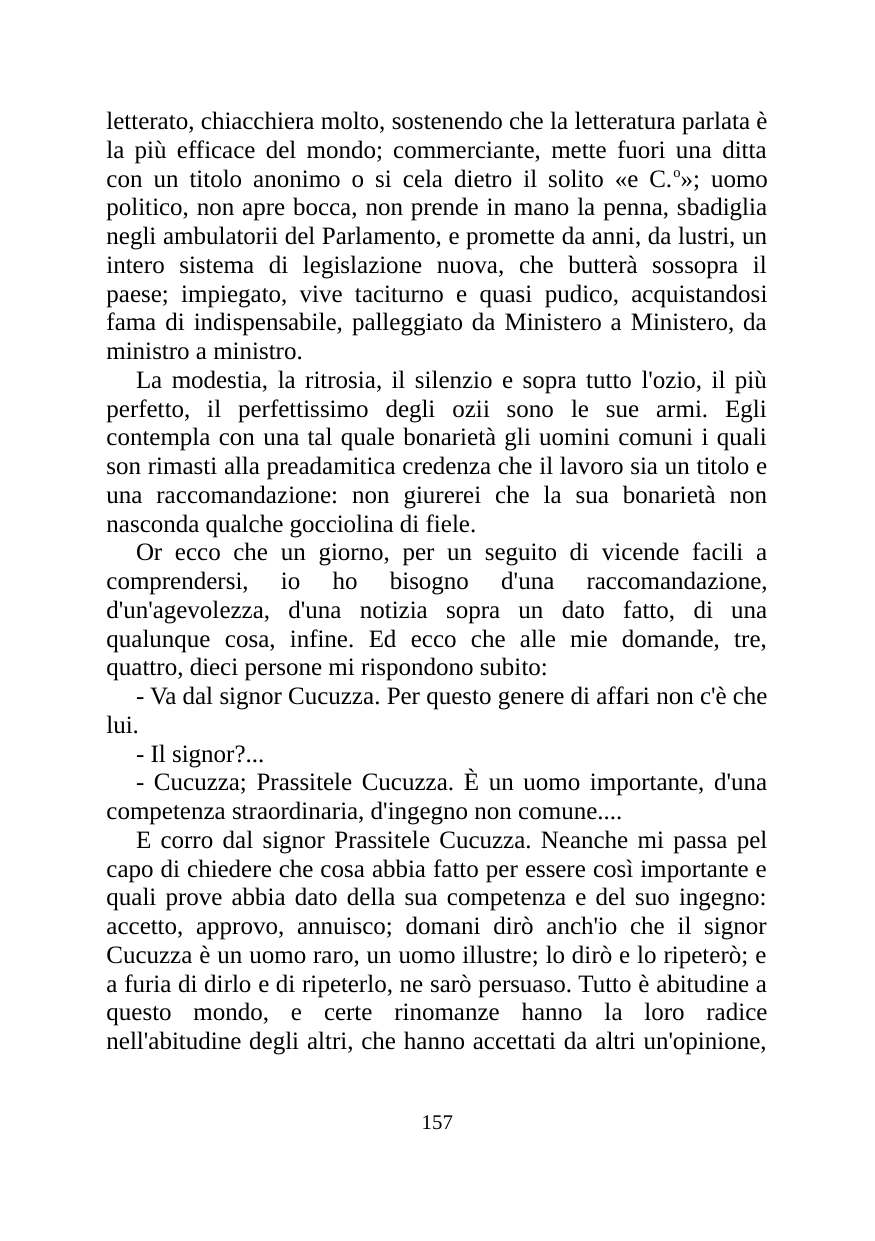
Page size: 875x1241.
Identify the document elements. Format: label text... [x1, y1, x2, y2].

text - Va dal signor Cucuzza. Per questo genere di affari non c'è che lui. [106, 681, 768, 739]
text - Cucuzza; Prassitele Cucuzza. È un uomo importante, d'una competenza straordinaria, d'ingegno non comune.... [106, 767, 768, 825]
text letterato, chiacchiera molto, sostenendo che la letteratura parlata è la più efficace del mondo; commerciante, mette fuori una ditta con un titolo anonimo o si cela dietro il solito «e C.o»; uomo politico, non apre bocca, non prende in mano la penna, sbadiglia negli ambulatorii del Parlamento, e promette da anni, da lustri, un intero sistema di legislazione nuova, che butterà sossopra il paese; impiegato, vive taciturno e quasi pudico, acquistandosi fama di indispensabile, palleggiato da Ministero a Ministero, da ministro a ministro. [106, 106, 768, 365]
text E corro dal signor Prassitele Cucuzza. Neanche mi passa pel capo di chiedere che cosa abbia fatto per essere così importante e quali prove abbia dato della sua competenza e del suo ingegno: accetto, approvo, annuisco; domani dirò anch'io che il signor Cucuzza è un uomo raro, un uomo illustre; lo dirò e lo ripeterò; e a furia di dirlo e di ripeterlo, ne sarò persuaso. Tutto è abitudine a questo mondo, e certe rinomanze hanno la loro radice nell'abitudine degli altri, che hanno accettati da altri un'opinione, [106, 825, 768, 1055]
text Or ecco che un giorno, per un seguito di vicende facili a comprendersi, io ho bisogno d'una raccomandazione, d'un'agevolezza, d'una notizia sopra un dato fatto, di una qualunque cosa, infine. Ed ecco che alle mie domande, tre, quattro, dieci persone mi rispondono subito: [106, 537, 768, 681]
text - Il signor?... [106, 739, 768, 767]
text La modestia, la ritrosia, il silenzio e sopra tutto l'ozio, il più perfetto, il perfettissimo degli ozii sono le sue armi. Egli contempla con una tal quale bonarietà gli uomini comuni i quali son rimasti alla preadamitica credenza che il lavoro sia un titolo e una raccomandazione: non giurerei che la sua bonarietà non nasconda qualche gocciolina di fiele. [106, 365, 768, 537]
